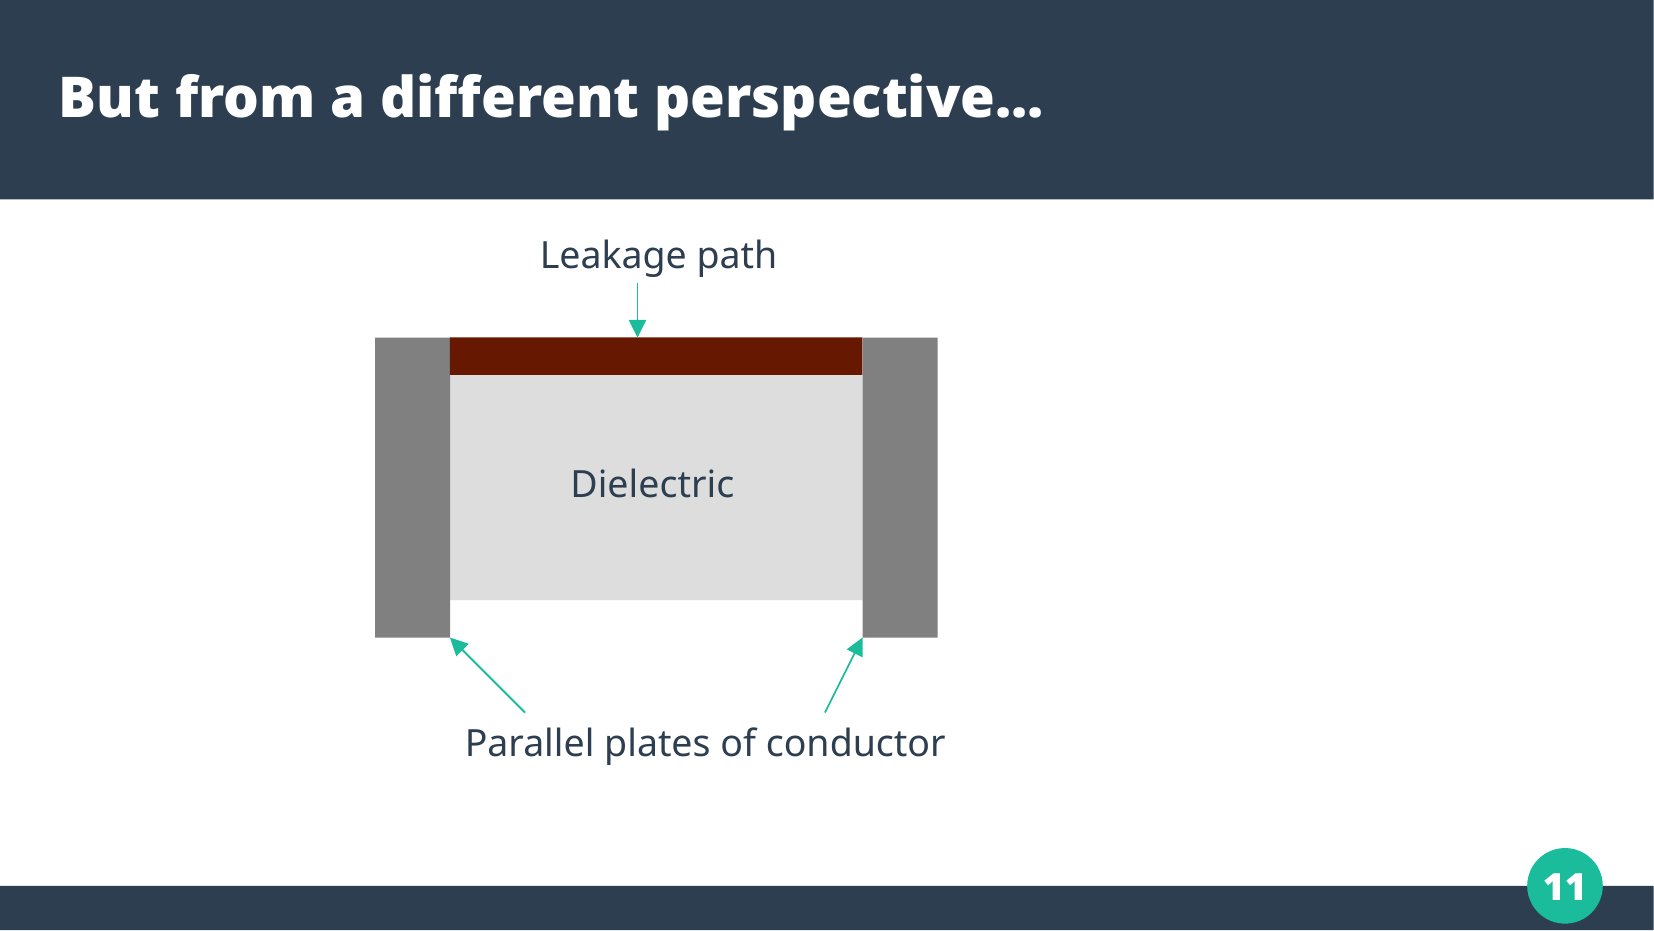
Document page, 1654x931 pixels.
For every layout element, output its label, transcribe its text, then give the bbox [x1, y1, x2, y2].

title But from a different perspective... [59, 37, 1595, 155]
text_box Dielectric [555, 453, 764, 513]
text_box Leakage path [525, 225, 810, 284]
text_box Parallel plates of conductor [450, 712, 992, 771]
text_box [375, 337, 938, 638]
